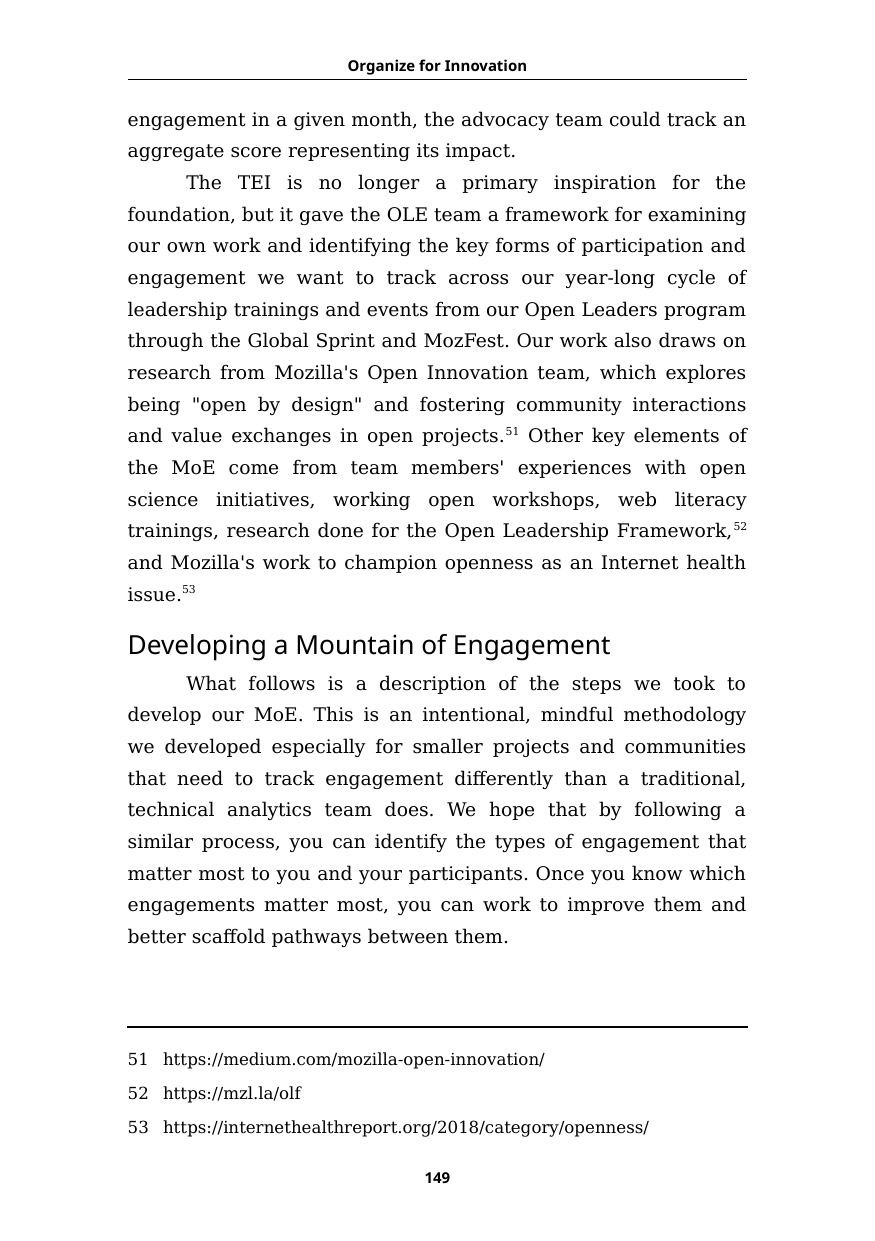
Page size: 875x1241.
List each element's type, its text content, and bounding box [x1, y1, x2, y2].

text https://medium.com/mozilla-open-innovation/ [127, 1049, 747, 1069]
text engagement in a given month, the advocacy team could track an aggregate score representing its impact. [127, 109, 747, 162]
text What follows is a description of the steps we took to develop our MoE. This is an intentional, mindful methodology we developed especially for smaller projects and communities that need to track engagement differently than a traditional, technical analytics team does. We hope that by following a similar process, you can identify the types of engagement that matter most to you and your participants. Once you know which engagements matter most, you can work to improve them and better scaffold pathways between them. [127, 673, 747, 948]
text The TEI is no longer a primary inspiration for the foundation, but it gave the OLE team a framework for examining our own work and identifying the key forms of participation and engagement we want to track across our year-long cycle of leadership trainings and events from our Open Leaders program through the Global Sprint and MozFest. Our work also draws on research from Mozilla's Open Innovation team, which explores being "open by design" and fostering community interactions and value exchanges in open projects. Other key elements of the MoE come from team members' experiences with open science initiatives, working open workshops, web literacy trainings, research done for the Open Leadership Framework, and Mozilla's work to champion openness as an Internet health issue. [127, 172, 747, 606]
text https://mzl.la/olf [127, 1084, 747, 1103]
text https://internethealthreport.org/2018/category/openness/ [127, 1118, 747, 1138]
subtitle Developing a Mountain of Engagement [127, 630, 747, 660]
